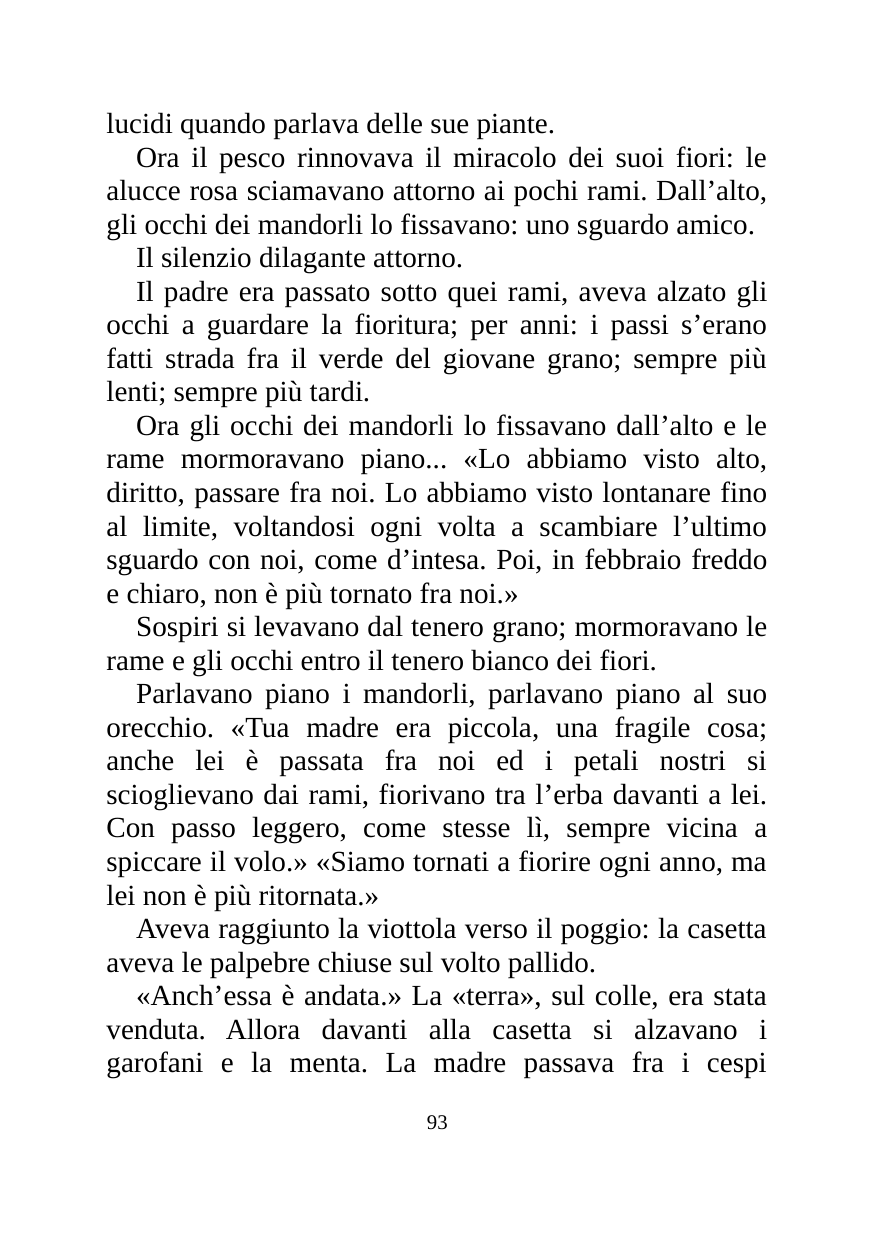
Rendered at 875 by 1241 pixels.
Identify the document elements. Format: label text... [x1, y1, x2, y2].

text Sospiri si levavano dal tenero grano; mormoravano le rame e gli occhi entro il tenero bianco dei fiori. [106, 609, 768, 676]
text Ora gli occhi dei mandorli lo fissavano dall’alto e le rame mormoravano piano... «Lo abbiamo visto alto, diritto, passare fra noi. Lo abbiamo visto lontanare fino al limite, voltandosi ogni volta a scambiare l’ultimo sguardo con noi, come d’intesa. Poi, in febbraio freddo e chiaro, non è più tornato fra noi.» [106, 408, 768, 609]
text Il padre era passato sotto quei rami, aveva alzato gli occhi a guardare la fioritura; per anni: i passi s’erano fatti strada fra il verde del giovane grano; sempre più lenti; sempre più tardi. [106, 274, 768, 408]
text «Anch’essa è andata.» La «terra», sul colle, era stata venduta. Allora davanti alla casetta si alzavano i garofani e la menta. La madre passava fra i cespi [106, 978, 768, 1079]
text Il silenzio dilagante attorno. [106, 240, 768, 274]
text Parlavano piano i mandorli, parlavano piano al suo orecchio. «Tua madre era piccola, una fragile cosa; anche lei è passata fra noi ed i petali nostri si scioglievano dai rami, fiorivano tra l’erba davanti a lei. Con passo leggero, come stesse lì, sempre vicina a spiccare il volo.» «Siamo tornati a fiorire ogni anno, ma lei non è più ritornata.» [106, 676, 768, 911]
text Aveva raggiunto la viottola verso il poggio: la casetta aveva le palpebre chiuse sul volto pallido. [106, 911, 768, 978]
text Ora il pesco rinnovava il miracolo dei suoi fiori: le alucce rosa sciamavano attorno ai pochi rami. Dall’alto, gli occhi dei mandorli lo fissavano: uno sguardo amico. [106, 140, 768, 240]
text lucidi quando parlava delle sue piante. [106, 106, 768, 140]
